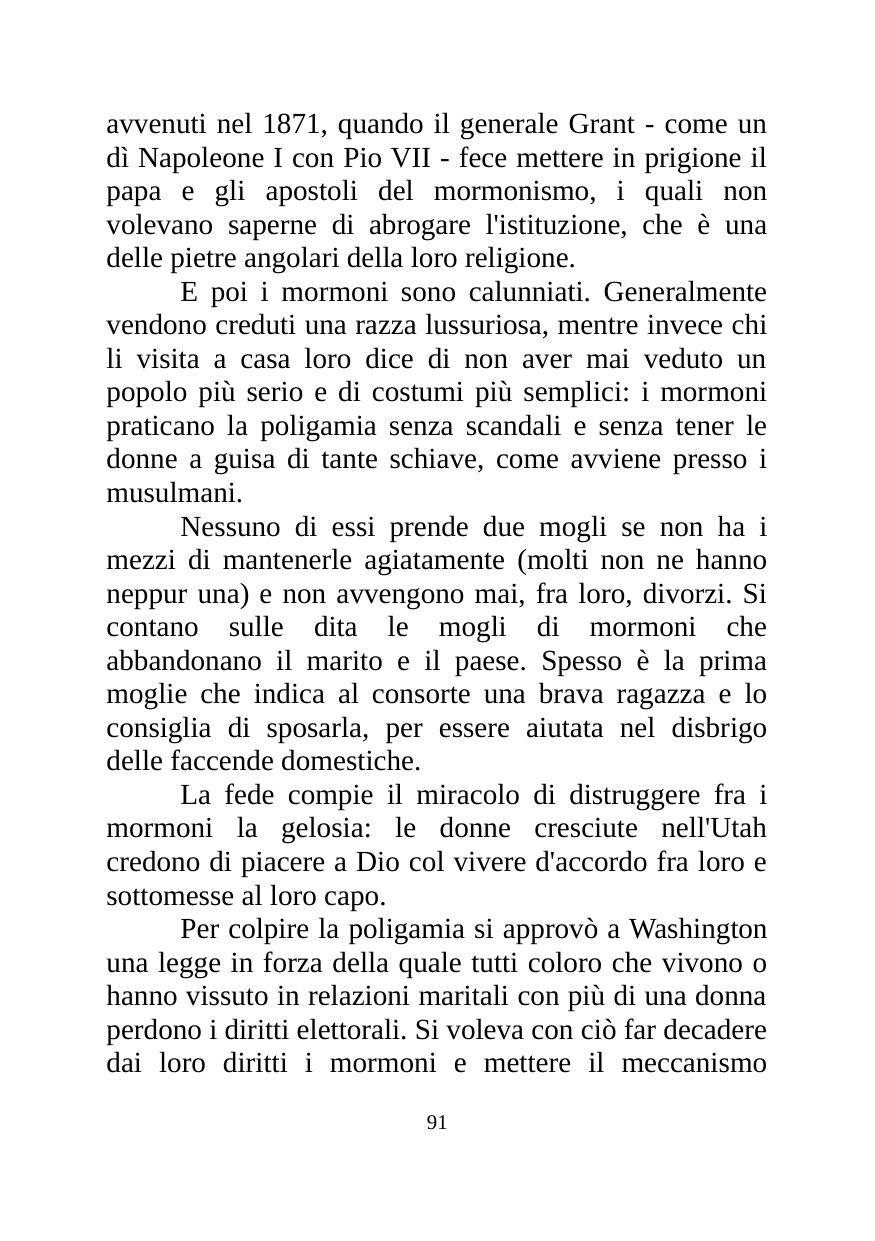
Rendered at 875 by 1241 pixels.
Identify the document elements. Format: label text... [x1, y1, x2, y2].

text avvenuti nel 1871, quando il generale Grant - come un dì Napoleone I con Pio VII - fece mettere in prigione il papa e gli apostoli del mormonismo, i quali non volevano saperne di abrogare l'istituzione, che è una delle pietre angolari della loro religione. [106, 106, 768, 274]
text E poi i mormoni sono calunniati. Generalmente vendono creduti una razza lussuriosa, mentre invece chi li visita a casa loro dice di non aver mai veduto un popolo più serio e di costumi più semplici: i mormoni praticano la poligamia senza scandali e senza tener le donne a guisa di tante schiave, come avviene presso i musulmani. [106, 274, 768, 509]
text Nessuno di essi prende due mogli se non ha i mezzi di mantenerle agiatamente (molti non ne hanno neppur una) e non avvengono mai, fra loro, divorzi. Si contano sulle dita le mogli di mormoni che abbandonano il marito e il paese. Spesso è la prima moglie che indica al consorte una brava ragazza e lo consiglia di sposarla, per essere aiutata nel disbrigo delle faccende domestiche. [106, 509, 768, 777]
text Per colpire la poligamia si approvò a Washington una legge in forza della quale tutti coloro che vivono o hanno vissuto in relazioni maritali con più di una donna perdono i diritti elettorali. Si voleva con ciò far decadere dai loro diritti i mormoni e mettere il meccanismo [106, 911, 768, 1079]
text La fede compie il miracolo di distruggere fra i mormoni la gelosia: le donne cresciute nell'Utah credono di piacere a Dio col vivere d'accordo fra loro e sottomesse al loro capo. [106, 777, 768, 911]
